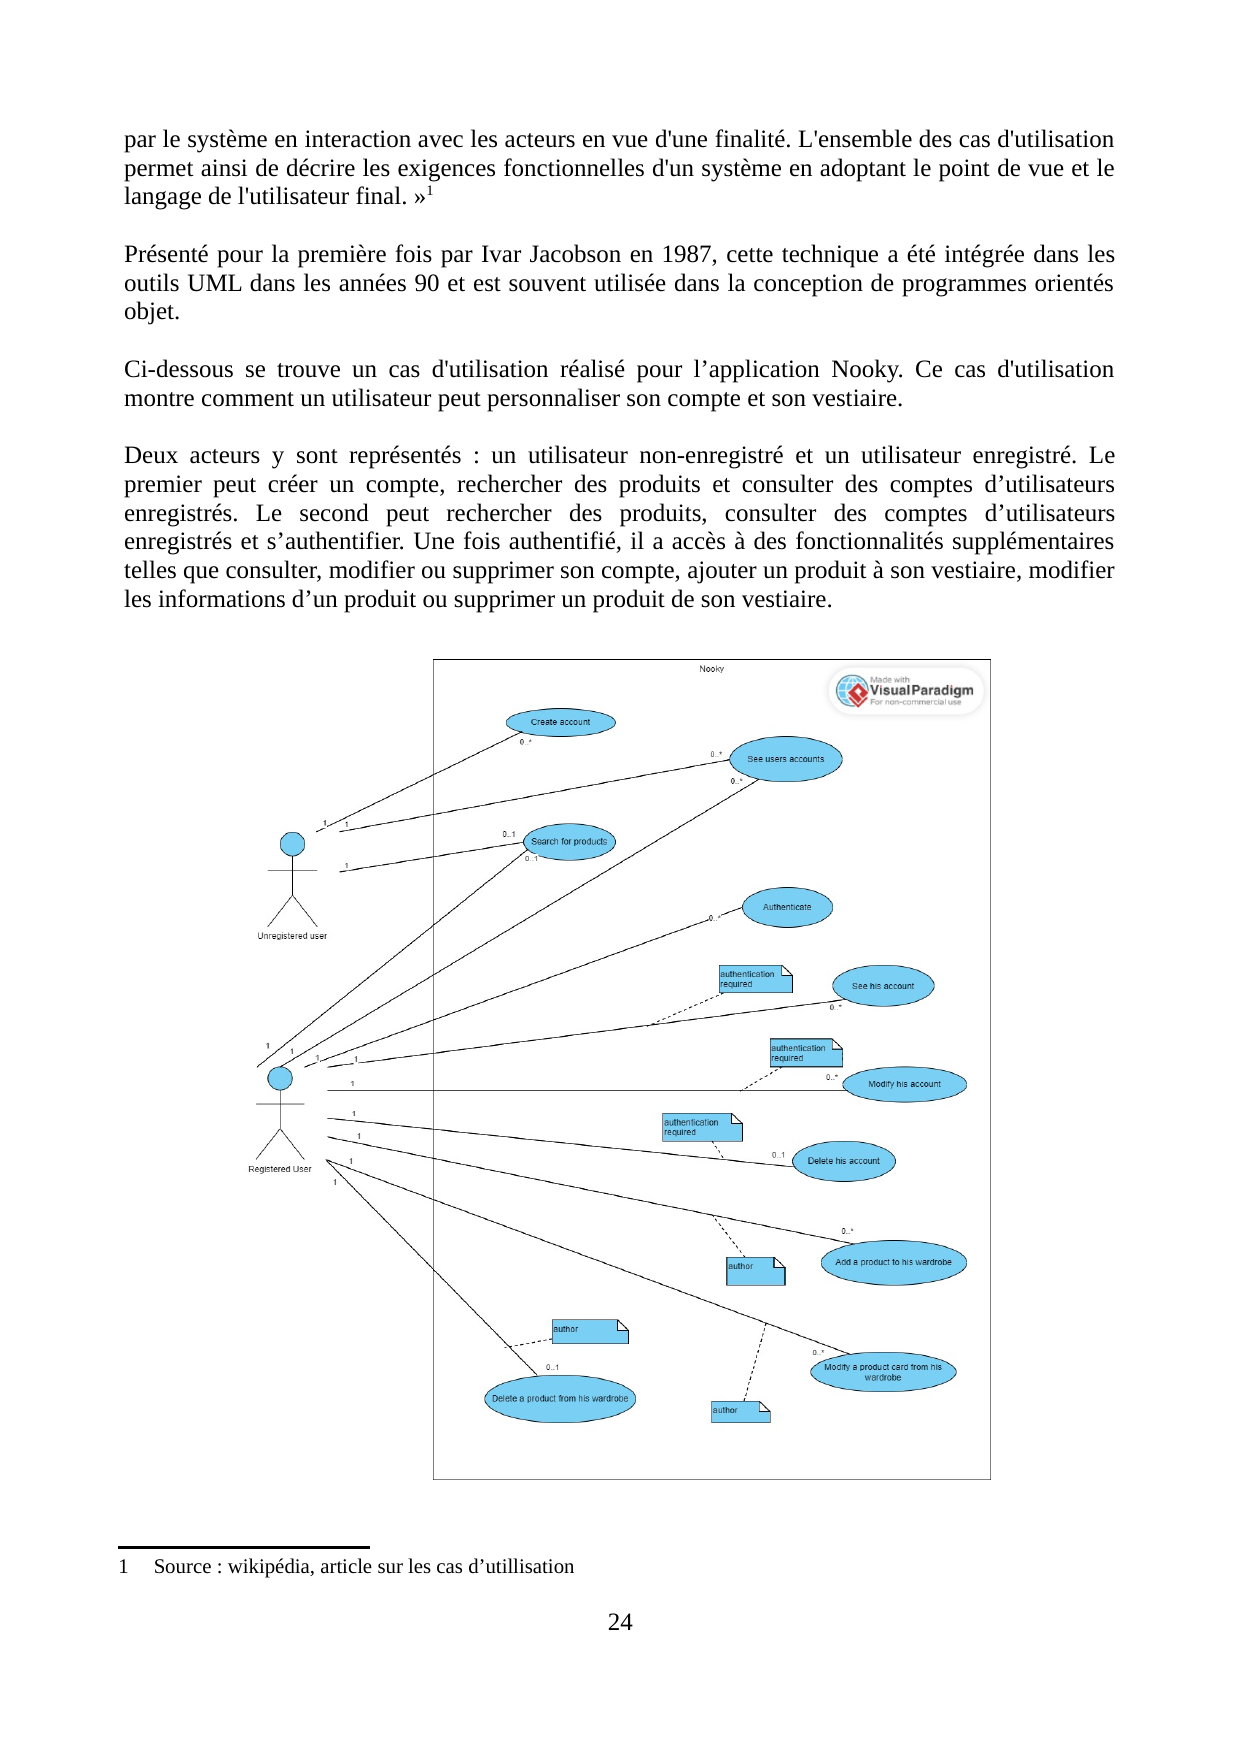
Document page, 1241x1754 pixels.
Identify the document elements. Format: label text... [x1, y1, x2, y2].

picture [232, 659, 991, 1480]
table_cell [118, 647, 1122, 1492]
table_header par le système en interaction avec les acteurs en vue d'une finalité. L'ensemble des cas d'utilisation permet ainsi de décrire les exigences fonctionnelles d'un système en adoptant le point de vue et le langage de l'utilisateur final. » Présenté pour la première fois par Ivar Jacobson en 1987, cette technique a été intégrée dans les outils UML dans les années 90 et est souvent utilisée dans la conception de programmes orientés objet. Ci-dessous se trouve un cas d'utilisation réalisé pour l’application Nooky. Ce cas d'utilisation montre comment un utilisateur peut personnaliser son compte et son vestiaire. Deux acteurs y sont représentés : un utilisateur non-enregistré et un utilisateur enregistré. Le premier peut créer un compte, rechercher des produits et consulter des comptes d’utilisateurs enregistrés. Le second peut rechercher des produits, consulter des comptes d’utilisateurs enregistrés et s’authentifier. Une fois authentifié, il a accès à des fonctionnalités supplémentaires telles que consulter, modifier ou supprimer son compte, ajouter un produit à son vestiaire, modifier les informations d’un produit ou supprimer un produit de son vestiaire. [118, 118, 1122, 647]
